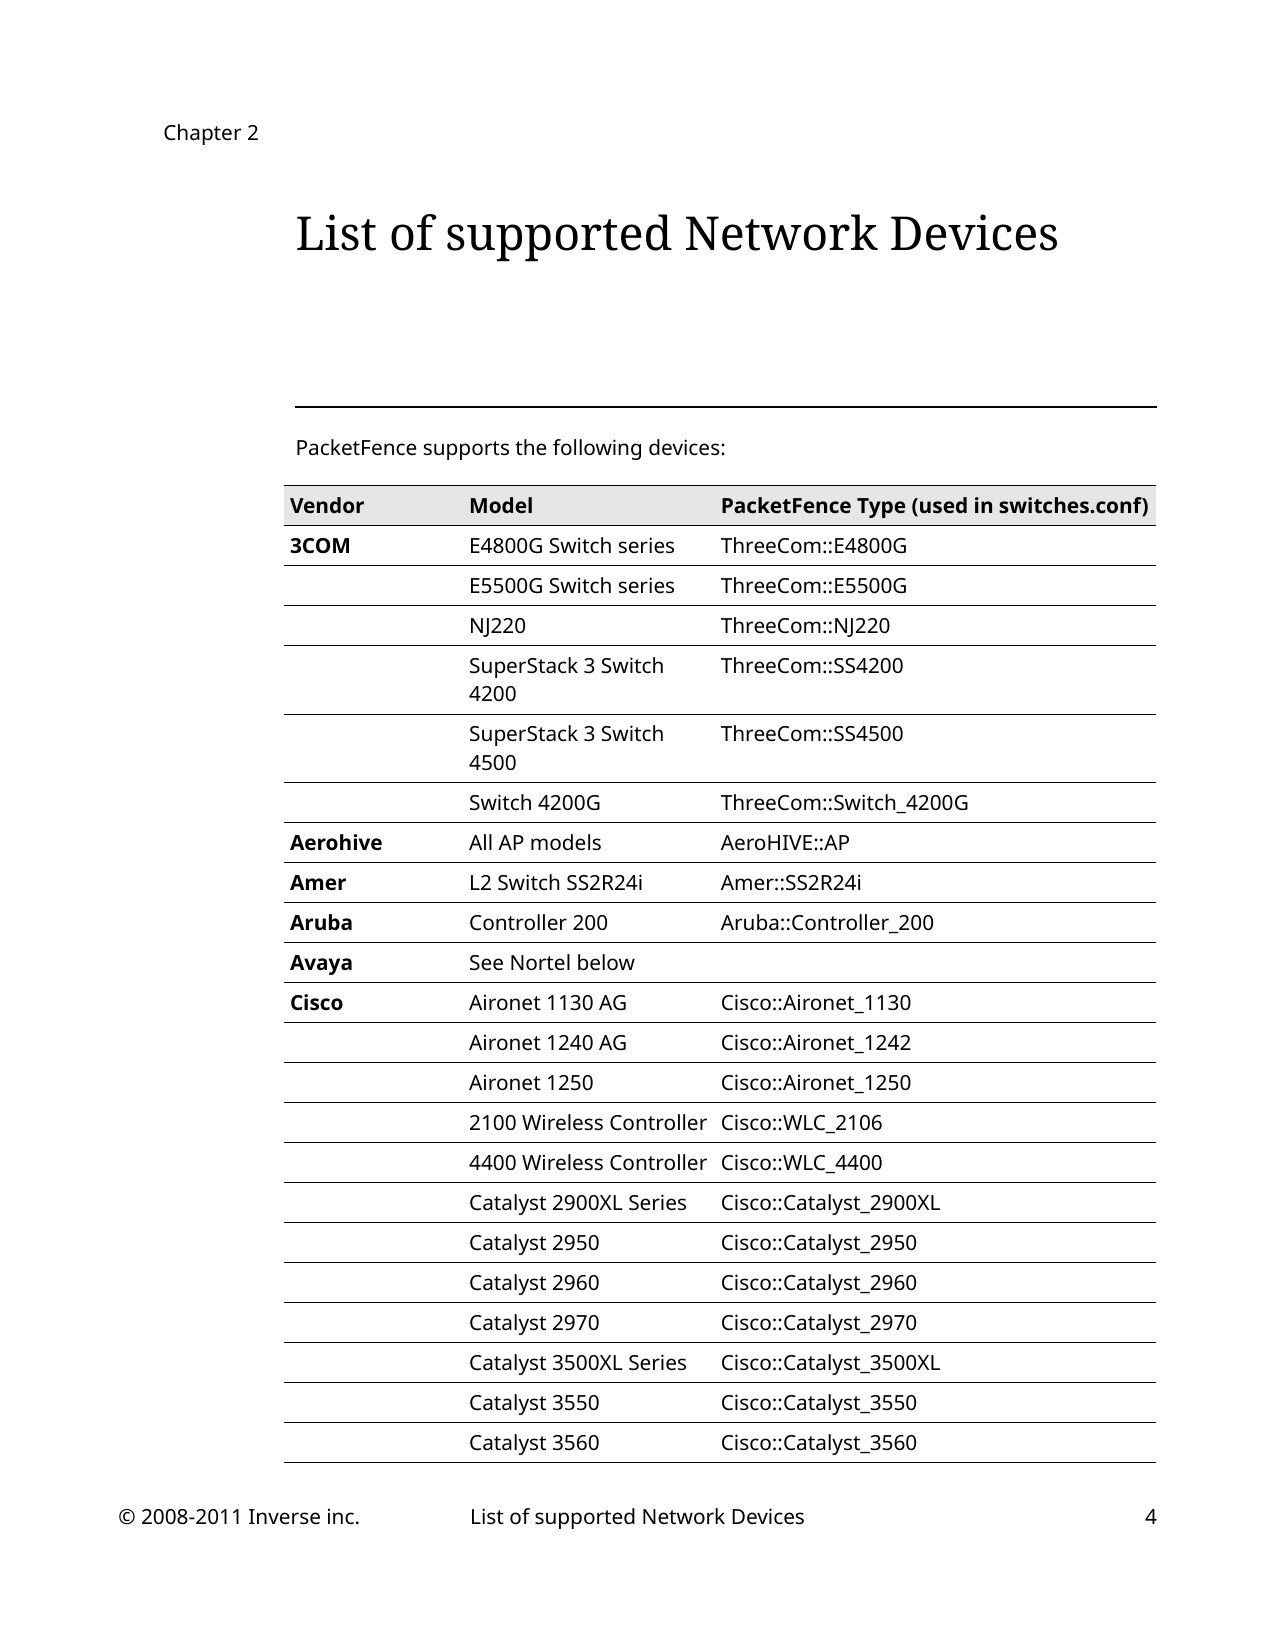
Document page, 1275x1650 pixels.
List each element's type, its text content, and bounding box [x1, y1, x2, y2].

table_cell Amer [284, 863, 463, 902]
table_cell Cisco::Aironet_1242 [715, 1023, 1156, 1062]
table_cell Avaya [284, 943, 463, 982]
table_cell Cisco::Catalyst_3550 [715, 1383, 1156, 1422]
table_cell Cisco::Catalyst_3560 [715, 1423, 1156, 1462]
table_header Vendor [284, 486, 463, 525]
table_cell Catalyst 2970 [463, 1303, 715, 1342]
table_cell NJ220 [463, 606, 715, 645]
table_cell [284, 1143, 463, 1182]
table_cell [284, 606, 463, 645]
table_cell 3COM [284, 526, 463, 565]
table_cell Switch 4200G [463, 783, 715, 822]
table_cell Amer::SS2R24i [715, 863, 1156, 902]
table_cell Controller 200 [463, 903, 715, 942]
table_cell ThreeCom::NJ220 [715, 606, 1156, 645]
table_cell Cisco::Catalyst_2960 [715, 1263, 1156, 1302]
table_cell Aironet 1250 [463, 1063, 715, 1102]
table_cell Cisco [284, 983, 463, 1022]
table_cell 2100 Wireless Controller [463, 1103, 715, 1142]
table_cell [284, 1103, 463, 1142]
table_cell [715, 943, 1156, 982]
subtitle List of supported Network Devices [295, 201, 1157, 406]
table_cell Aironet 1240 AG [463, 1023, 715, 1062]
table_cell L2 Switch SS2R24i [463, 863, 715, 902]
table_cell E5500G Switch series [463, 566, 715, 605]
table_cell SuperStack 3 Switch 4500 [463, 715, 715, 782]
text PacketFence supports the following devices: [295, 433, 1157, 461]
table_header Model [463, 486, 715, 525]
table_cell Aruba::Controller_200 [715, 903, 1156, 942]
table_cell [284, 566, 463, 605]
table_cell [284, 1023, 463, 1062]
table_cell Cisco::Catalyst_2970 [715, 1303, 1156, 1342]
table_cell [284, 1223, 463, 1262]
table_cell See Nortel below [463, 943, 715, 982]
table_cell Cisco::Aironet_1250 [715, 1063, 1156, 1102]
table_cell [284, 1183, 463, 1222]
table_cell Cisco::Catalyst_3500XL [715, 1343, 1156, 1382]
table_cell Catalyst 2960 [463, 1263, 715, 1302]
table_cell Catalyst 3500XL Series [463, 1343, 715, 1382]
table_cell [284, 783, 463, 822]
table_cell [284, 1063, 463, 1102]
table_cell Catalyst 3550 [463, 1383, 715, 1422]
table_cell Aruba [284, 903, 463, 942]
table_cell ThreeCom::E4800G [715, 526, 1156, 565]
table_cell E4800G Switch series [463, 526, 715, 565]
table_cell Aironet 1130 AG [463, 983, 715, 1022]
table_cell [284, 1263, 463, 1302]
table_cell Catalyst 3560 [463, 1423, 715, 1462]
table_cell [284, 1343, 463, 1382]
table_cell Cisco::Catalyst_2900XL [715, 1183, 1156, 1222]
table_cell [284, 715, 463, 782]
table_cell SuperStack 3 Switch 4200 [463, 646, 715, 713]
table_cell Catalyst 2950 [463, 1223, 715, 1262]
table_cell ThreeCom::SS4500 [715, 715, 1156, 782]
table_cell ThreeCom::SS4200 [715, 646, 1156, 713]
table_cell Cisco::Catalyst_2950 [715, 1223, 1156, 1262]
table_cell Cisco::WLC_4400 [715, 1143, 1156, 1182]
table_cell [284, 1383, 463, 1422]
table_cell Cisco::WLC_2106 [715, 1103, 1156, 1142]
table_cell AeroHIVE::AP [715, 823, 1156, 862]
table_cell All AP models [463, 823, 715, 862]
table_cell [284, 646, 463, 713]
table_cell Aerohive [284, 823, 463, 862]
table_cell ThreeCom::Switch_4200G [715, 783, 1156, 822]
table_cell ThreeCom::E5500G [715, 566, 1156, 605]
table_header PacketFence Type (used in switches.conf) [715, 486, 1156, 525]
table_cell Cisco::Aironet_1130 [715, 983, 1156, 1022]
table_cell [284, 1303, 463, 1342]
table_cell 4400 Wireless Controller [463, 1143, 715, 1182]
table_cell Catalyst 2900XL Series [463, 1183, 715, 1222]
table_cell [284, 1423, 463, 1462]
